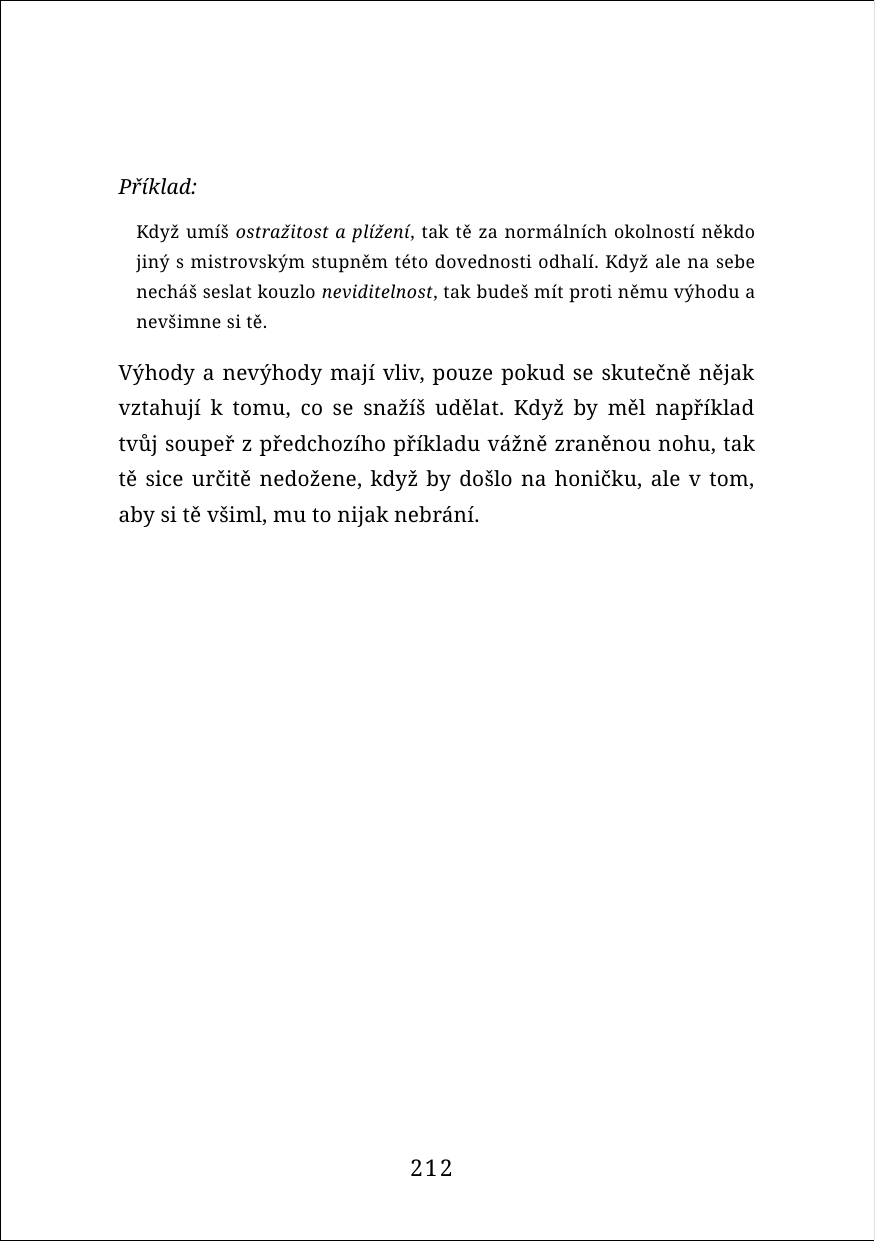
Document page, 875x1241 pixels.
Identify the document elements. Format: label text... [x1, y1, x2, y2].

text Výhody a nevýhody mají vliv, pouze pokud se skutečně nějak vztahují k tomu, co se snažíš udělat. Když by měl například tvůj soupeř z předchozího příkladu vážně zraněnou nohu, tak tě sice určitě nedožene, když by došlo na honičku, ale v tom, aby si tě všiml, mu to nijak nebrání. [118, 358, 756, 528]
text Příklad: [118, 172, 756, 200]
text Když umíš ostražitost a plížení, tak tě za normálních okolností někdo jiný s mistrovským stupněm této dovednosti odhalí. Když ale na sebe necháš seslat kouzlo neviditelnost, tak budeš mít proti němu výhodu a nevšimne si tě. [136, 219, 756, 334]
